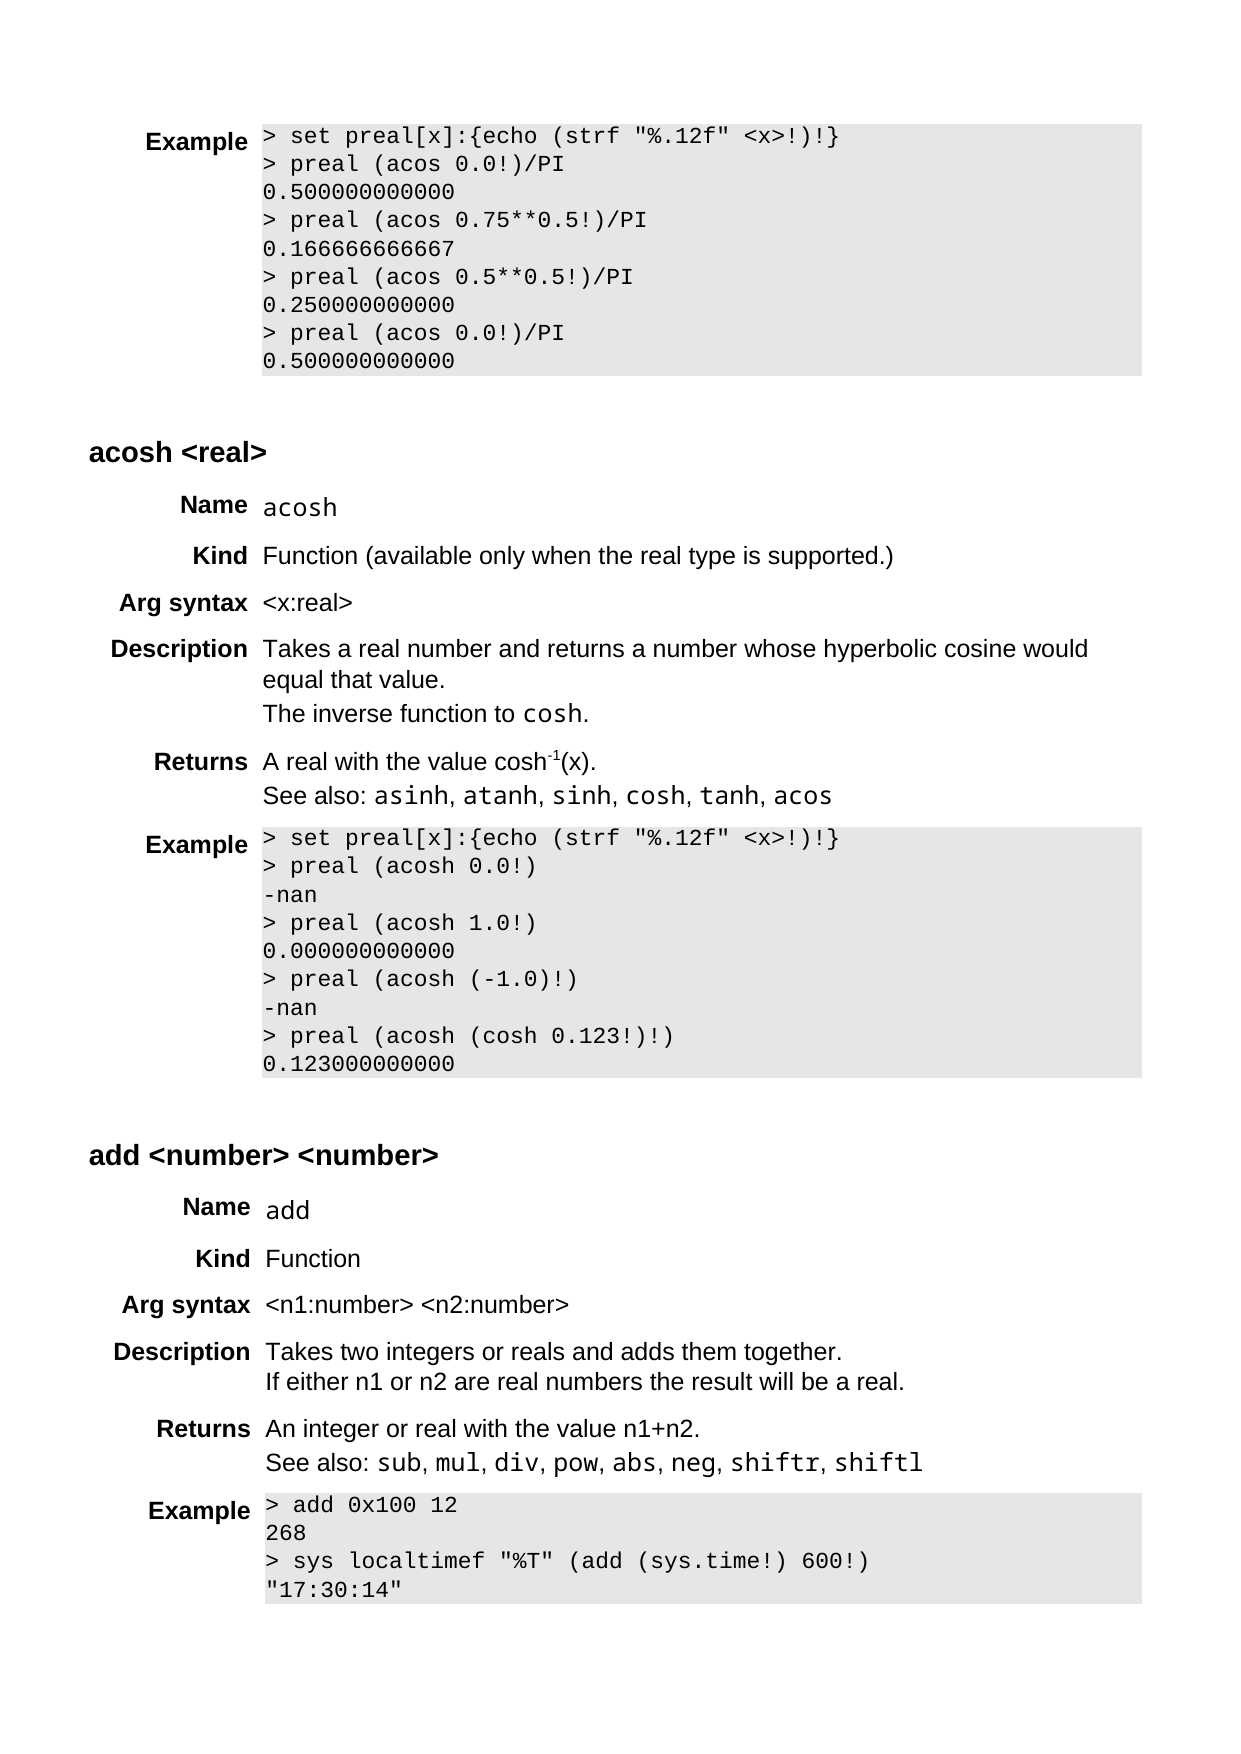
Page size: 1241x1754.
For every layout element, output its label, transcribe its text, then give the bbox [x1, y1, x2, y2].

table_cell A real with the value cosh-1(x). See also: asinh, atanh, sinh, cosh, tanh, acos [260, 738, 1145, 821]
table_cell Example [89, 118, 259, 387]
table_cell <n1:number> <n2:number> [262, 1282, 1145, 1328]
table_cell > set preal[x]:{echo (strf "%.12f" <x>!)!} > preal (acosh 0.0!) -nan > preal (acosh 1.0!) 0.000000000000 > preal (acosh (-1.0)!) -nan > preal (acosh (cosh 0.123!)!) 0.123000000000 [260, 821, 1145, 1090]
table_cell Arg syntax [89, 1282, 262, 1328]
table_cell Arg syntax [89, 579, 259, 625]
table_cell Kind [89, 1235, 262, 1282]
table_cell Example [89, 821, 259, 1090]
table_cell Kind [89, 533, 259, 579]
table_cell Takes a real number and returns a number whose hyperbolic cosine would equal that value. The inverse function to cosh. [260, 625, 1145, 738]
table_header add [262, 1184, 1145, 1235]
subtitle add <number> <number> [88, 1137, 1145, 1171]
table_cell Example [89, 1488, 262, 1616]
table_cell Returns [89, 738, 259, 821]
table_header Name [89, 1184, 262, 1235]
table_header Name [89, 481, 259, 532]
table_header acosh [260, 481, 1145, 532]
table_cell > add 0x100 12 268 > sys localtimef "%T" (add (sys.time!) 600!) "17:30:14" [262, 1488, 1145, 1616]
table_cell Returns [89, 1405, 262, 1487]
subtitle acosh <real> [88, 435, 1145, 468]
table_cell Function [262, 1235, 1145, 1282]
table_cell > set preal[x]:{echo (strf "%.12f" <x>!)!} > preal (acos 0.0!)/PI 0.500000000000 > preal (acos 0.75**0.5!)/PI 0.166666666667 > preal (acos 0.5**0.5!)/PI 0.250000000000 > preal (acos 0.0!)/PI 0.500000000000 [260, 118, 1145, 387]
table_cell Function (available only when the real type is supported.) [260, 533, 1145, 579]
table_cell Description [89, 1328, 262, 1405]
table_cell Takes two integers or reals and adds them together. If either n1 or n2 are real numbers the result will be a real. [262, 1328, 1145, 1405]
table_cell An integer or real with the value n1+n2. See also: sub, mul, div, pow, abs, neg, shiftr, shiftl [262, 1405, 1145, 1487]
table_cell Description [89, 625, 259, 738]
table_cell <x:real> [260, 579, 1145, 625]
